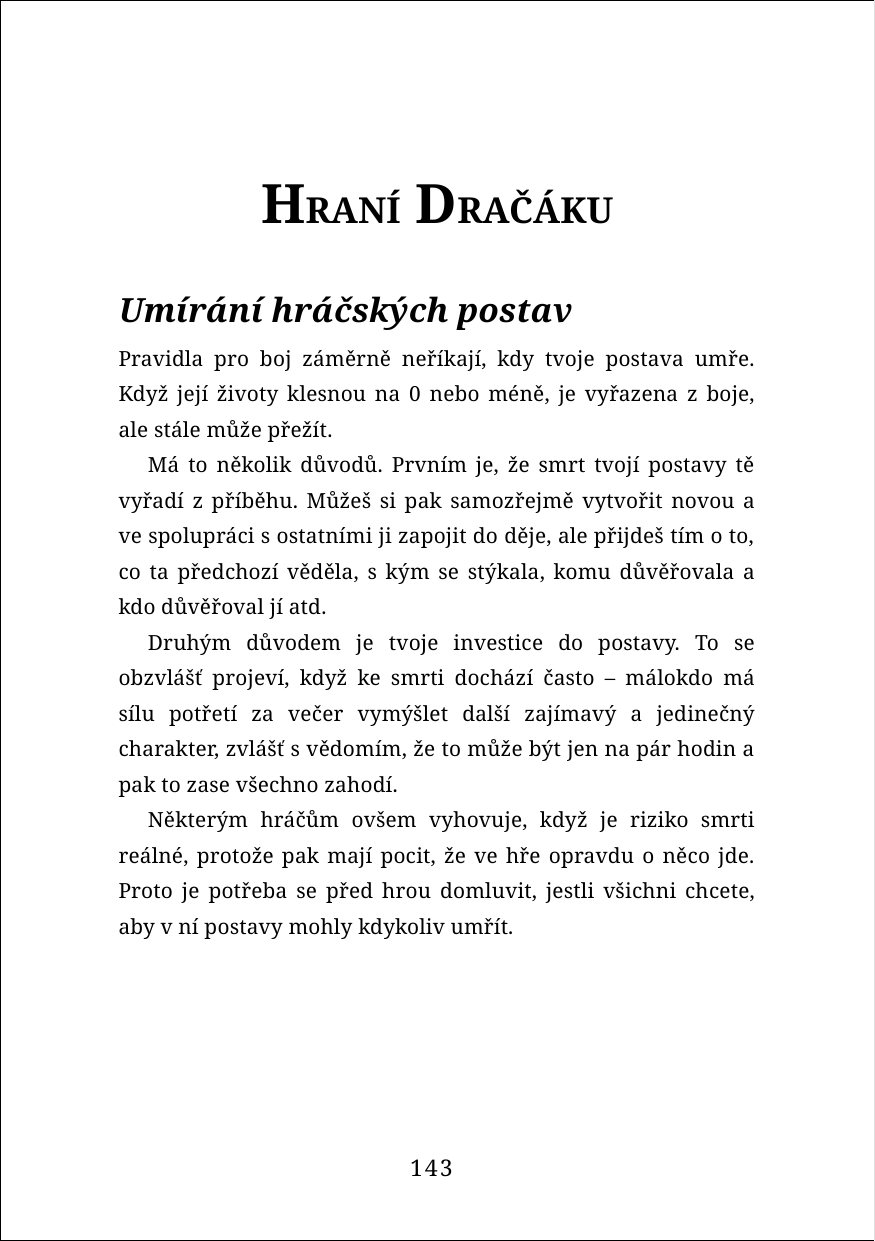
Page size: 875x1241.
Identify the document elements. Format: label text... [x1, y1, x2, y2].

text Pravidla pro boj záměrně neříkají, kdy tvoje postava umře. Když její životy klesnou na 0 nebo méně, je vyřazena z boje, ale stále může přežít. Má to několik důvodů. Prvním je, že smrt tvojí postavy tě vyřadí z příběhu. Můžeš si pak samozřejmě vytvořit novou a ve spolupráci s ostatními ji zapojit do děje, ale přijdeš tím o to, co ta předchozí věděla, s kým se stýkala, komu důvěřovala a kdo důvěřoval jí atd. Druhým důvodem je tvoje investice do postavy. To se obzvlášť projeví, když ke smrti dochází často – málokdo má sílu potřetí za večer vymýšlet další zajímavý a jedinečný charakter, zvlášť s vědomím, že to může být jen na pár hodin a pak to zase všechno zahodí. Některým hráčům ovšem vyhovuje, když je riziko smrti reálné, protože pak mají pocit, že ve hře opravdu o něco jde. Proto je potřeba se před hrou domluvit, jestli všichni chcete, aby v ní postavy mohly kdykoliv umřít. [118, 344, 756, 941]
subtitle Umírání hráčských postav [118, 287, 756, 332]
subtitle Hraní Dračáku [118, 166, 756, 239]
